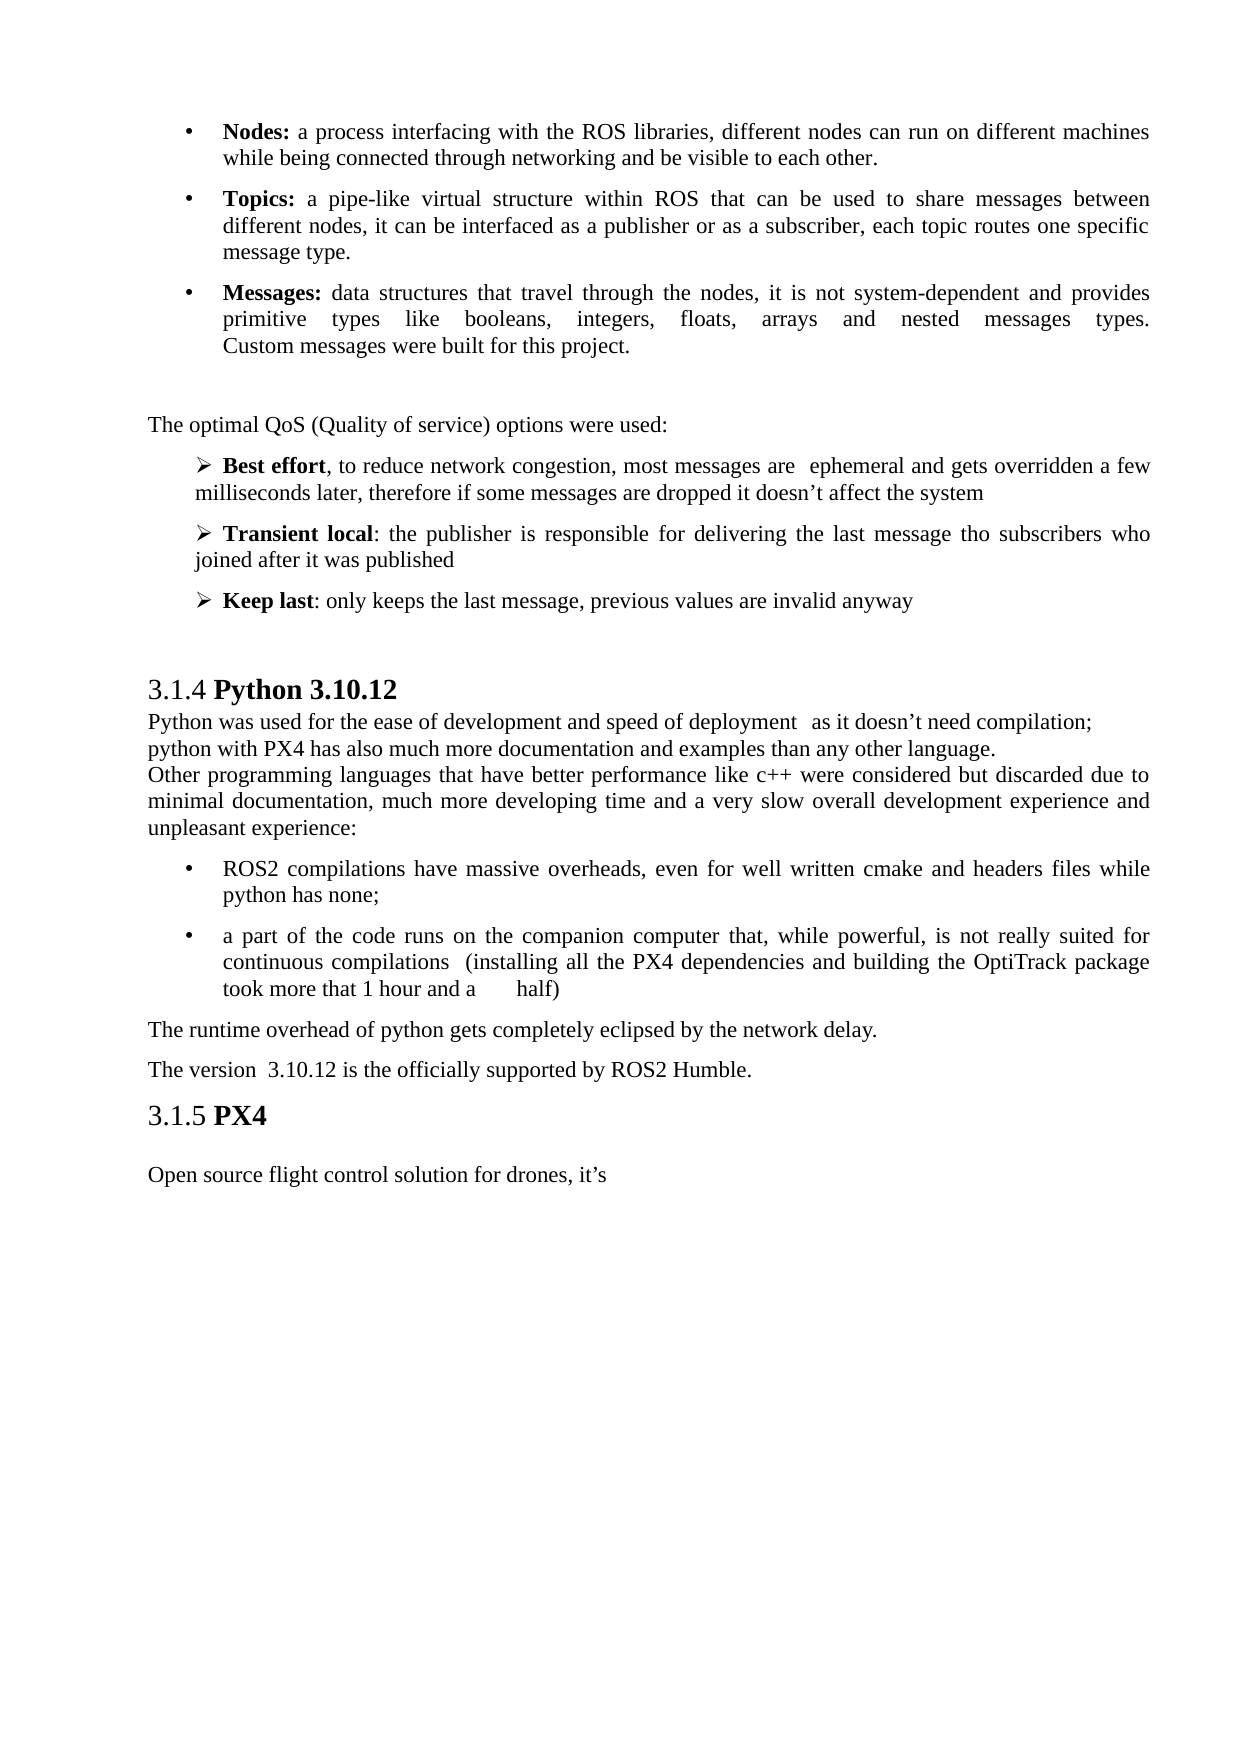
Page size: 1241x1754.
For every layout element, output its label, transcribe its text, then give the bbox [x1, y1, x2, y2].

list Open source flight control solution for drones, it’s [91, 1134, 1152, 1187]
text Python was used for the ease of development and speed of deployment as it doesn’t need compilation; python with PX4 has also much more documentation and examples than any other language. [148, 708, 1152, 761]
list Topics: a pipe-like virtual structure within ROS that can be used to share messages between different nodes, it can be interfaced as a publisher or as a subscriber, each topic routes one specific message type. [185, 185, 1152, 264]
list The runtime overhead of python gets completely eclipsed by the network delay. [91, 1016, 1152, 1042]
list a part of the code runs on the companion computer that, while powerful, is not really suited for continuous compilations (installing all the PX4 dependencies and building the OptiTrack package took more that 1 hour and a half) [185, 922, 1152, 1001]
list Nodes: a process interfacing with the ROS libraries, different nodes can run on different machines while being connected through networking and be visible to each other. [185, 118, 1152, 171]
list Messages: data structures that travel through the nodes, it is not system-dependent and provides primitive types like booleans, integers, floats, arrays and nested messages types. Custom messages were built for this project. [185, 279, 1152, 358]
list The optimal QoS (Quality of service) options were used: [91, 412, 1152, 438]
subtitle 3.1.5 PX4 [148, 1098, 1152, 1131]
list The version 3.10.12 is the officially supported by ROS2 Humble. [148, 1057, 1152, 1083]
list Best effort, to reduce network congestion, most messages are ephemeral and gets overridden a few milliseconds later, therefore if some messages are dropped it doesn’t affect the system [195, 452, 1152, 505]
list Keep last: only keeps the last message, previous values are invalid anyway [195, 587, 1152, 613]
list Transient local: the publisher is responsible for delivering the last message tho subscribers who joined after it was published [195, 520, 1152, 572]
list Other programming languages that have better performance like c++ were considered but discarded due to minimal documentation, much more developing time and a very slow overall development experience and unpleasant experience: [91, 761, 1152, 840]
subtitle 3.1.4 Python 3.10.12 [148, 672, 1152, 705]
list ROS2 compilations have massive overheads, even for well written cmake and headers files while python has none; [185, 855, 1152, 907]
